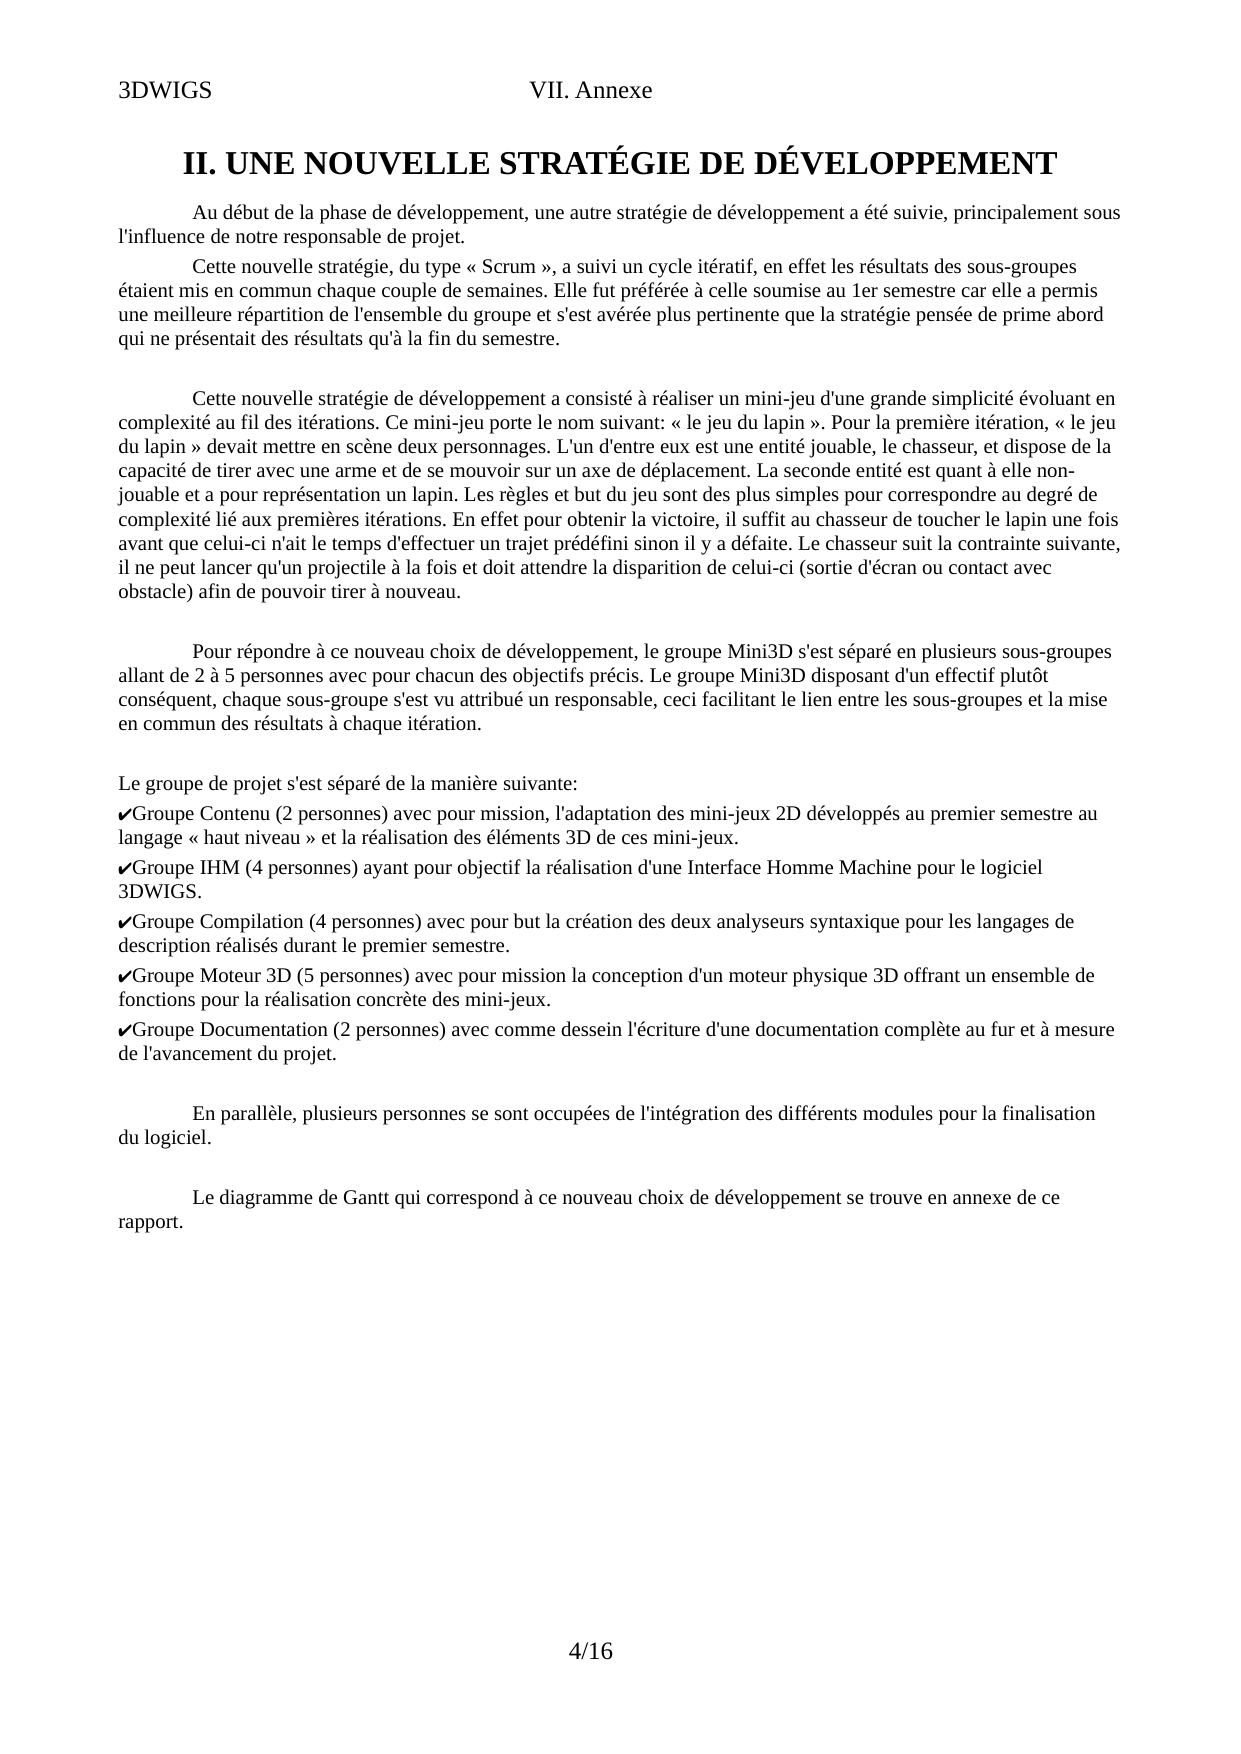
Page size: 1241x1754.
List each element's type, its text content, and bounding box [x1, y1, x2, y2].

list Groupe Moteur 3D (5 personnes) avec pour mission la conception d'un moteur physique 3D offrant un ensemble de fonctions pour la réalisation concrète des mini-jeux. [118, 963, 1122, 1011]
text Cette nouvelle stratégie de développement a consisté à réaliser un mini-jeu d'une grande simplicité évoluant en complexité au fil des itérations. Ce mini-jeu porte le nom suivant: « le jeu du lapin ». Pour la première itération, « le jeu du lapin » devait mettre en scène deux personnages. L'un d'entre eux est une entité jouable, le chasseur, et dispose de la capacité de tirer avec une arme et de se mouvoir sur un axe de déplacement. La seconde entité est quant à elle non-jouable et a pour représentation un lapin. Les règles et but du jeu sont des plus simples pour correspondre au degré de complexité lié aux premières itérations. En effet pour obtenir la victoire, il suffit au chasseur de toucher le lapin une fois avant que celui-ci n'ait le temps d'effectuer un trajet prédéfini sinon il y a défaite. Le chasseur suit la contrainte suivante, il ne peut lancer qu'un projectile à la fois et doit attendre la disparition de celui-ci (sortie d'écran ou contact avec obstacle) afin de pouvoir tirer à nouveau. [118, 386, 1122, 603]
list Groupe Contenu (2 personnes) avec pour mission, l'adaptation des mini-jeux 2D développés au premier semestre au langage « haut niveau » et la réalisation des éléments 3D de ces mini-jeux. [118, 801, 1122, 849]
text Pour répondre à ce nouveau choix de développement, le groupe Mini3D s'est séparé en plusieurs sous-groupes allant de 2 à 5 personnes avec pour chacun des objectifs précis. Le groupe Mini3D disposant d'un effectif plutôt conséquent, chaque sous-groupe s'est vu attribué un responsable, ceci facilitant le lien entre les sous-groupes et la mise en commun des résultats à chaque itération. [118, 639, 1122, 735]
text En parallèle, plusieurs personnes se sont occupées de l'intégration des différents modules pour la finalisation du logiciel. [118, 1101, 1122, 1149]
text Le groupe de projet s'est séparé de la manière suivante: [118, 771, 1122, 795]
list Groupe Compilation (4 personnes) avec pour but la création des deux analyseurs syntaxique pour les langages de description réalisés durant le premier semestre. [118, 909, 1122, 957]
list Groupe Documentation (2 personnes) avec comme dessein l'écriture d'une documentation complète au fur et à mesure de l'avancement du projet. [118, 1017, 1122, 1065]
text Au début de la phase de développement, une autre stratégie de développement a été suivie, principalement sous l'influence de notre responsable de projet. [118, 200, 1122, 248]
list Groupe IHM (4 personnes) ayant pour objectif la réalisation d'une Interface Homme Machine pour le logiciel 3DWIGS. [118, 855, 1122, 903]
subtitle Une nouvelle stratégie de développement [118, 143, 1122, 181]
text Le diagramme de Gantt qui correspond à ce nouveau choix de développement se trouve en annexe de ce rapport. [118, 1185, 1122, 1233]
text Cette nouvelle stratégie, du type « Scrum », a suivi un cycle itératif, en effet les résultats des sous-groupes étaient mis en commun chaque couple de semaines. Elle fut préférée à celle soumise au 1er semestre car elle a permis une meilleure répartition de l'ensemble du groupe et s'est avérée plus pertinente que la stratégie pensée de prime abord qui ne présentait des résultats qu'à la fin du semestre. [118, 254, 1122, 350]
